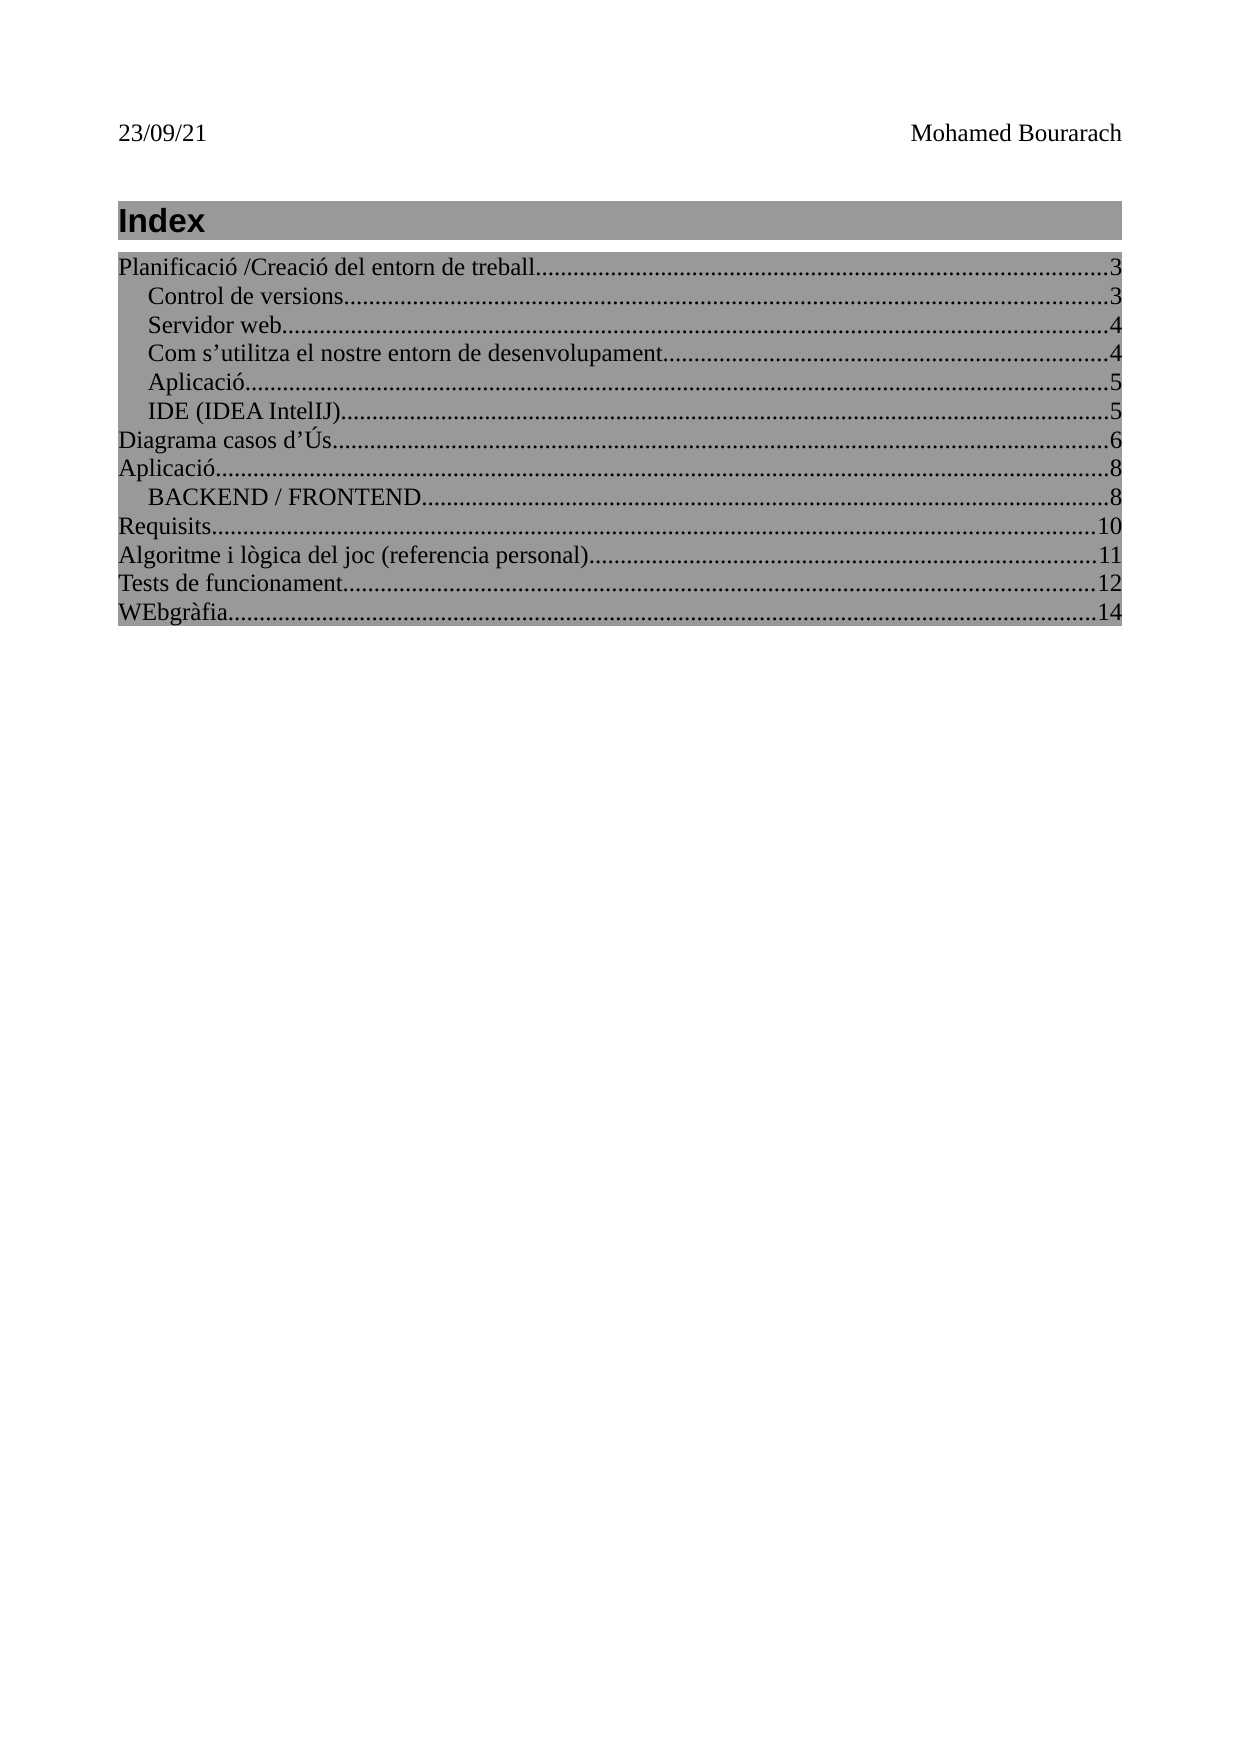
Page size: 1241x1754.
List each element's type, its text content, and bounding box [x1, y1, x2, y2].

text Aplicació 5 [148, 367, 1122, 396]
subtitle Index [118, 201, 1122, 240]
text IDE (IDEA IntelIJ) 5 [148, 396, 1122, 425]
text BACKEND / FRONTEND 8 [148, 482, 1122, 511]
text Requisits 10 [118, 511, 1122, 540]
text Control de versions 3 [148, 281, 1122, 310]
text Diagrama casos d’Ús 6 [118, 425, 1122, 453]
text Algoritme i lògica del joc (referencia personal) 11 [118, 540, 1122, 568]
text Com s’utilitza el nostre entorn de desenvolupament 4 [148, 338, 1122, 367]
text WEbgràfia 14 [118, 597, 1122, 626]
text Planificació /Creació del entorn de treball 3 [118, 252, 1122, 281]
text Aplicació 8 [118, 453, 1122, 482]
text Tests de funcionament 12 [118, 568, 1122, 597]
text Servidor web 4 [148, 310, 1122, 338]
